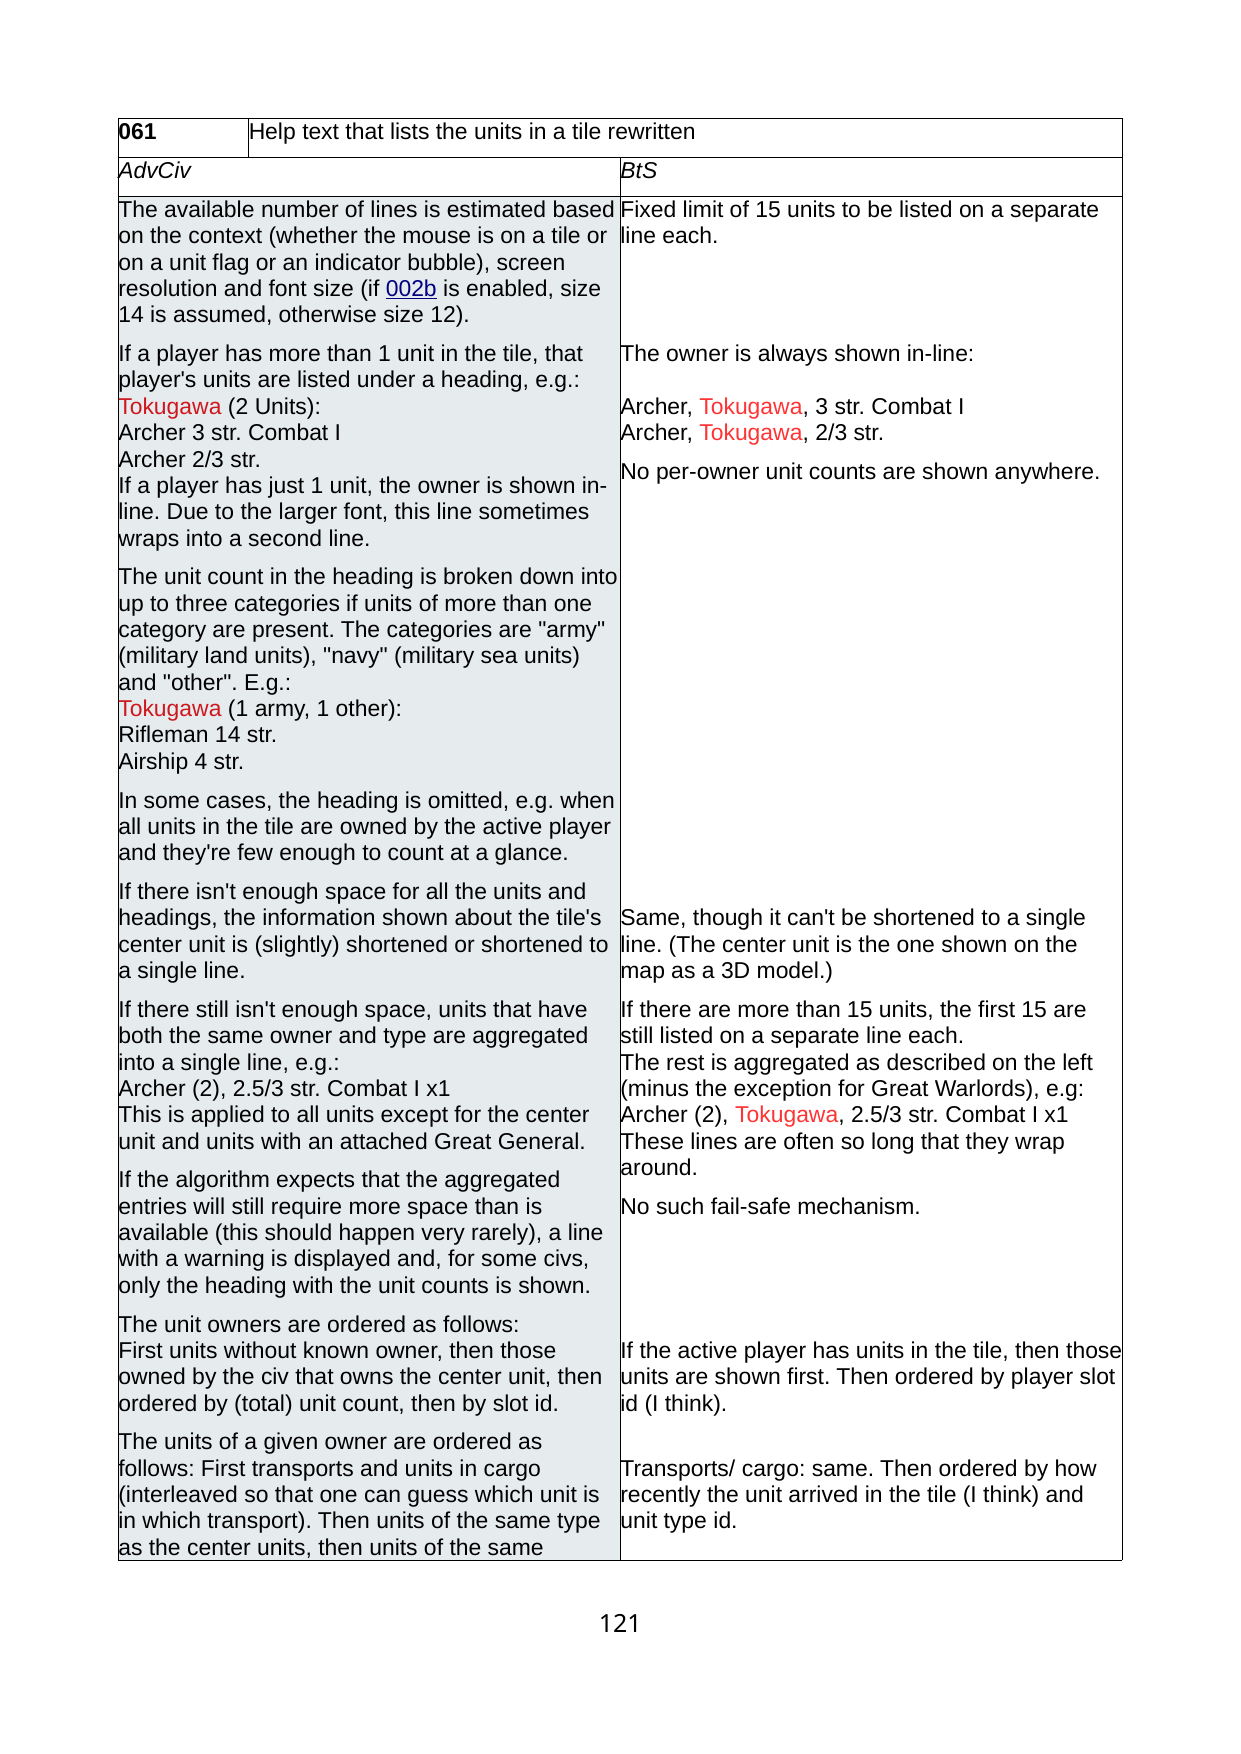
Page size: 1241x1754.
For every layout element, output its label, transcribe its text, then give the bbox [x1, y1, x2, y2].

table_cell AdvCiv [119, 158, 620, 196]
table_header 061 [119, 119, 248, 157]
table_header Help text that lists the units in a tile rewritten [249, 119, 1122, 157]
table_cell BtS [621, 158, 1122, 196]
table_cell Fixed limit of 15 units to be listed on a separate line each. The owner is always shown in-line: Archer, Tokugawa, 3 str. Combat I Archer, Tokugawa, 2/3 str. No per-owner unit counts are shown anywhere. Same, though it can't be shortened to a single line. (The center unit is the one shown on the map as a 3D model.) If there are more than 15 units, the first 15 are still listed on a separate line each. The rest is aggregated as described on the left (minus the exception for Great Warlords), e.g: Archer (2), Tokugawa, 2.5/3 str. Combat I x1 These lines are often so long that they wrap around. No such fail-safe mechanism. If the active player has units in the tile, then those units are shown first. Then ordered by player slot id (I think). Transports/ cargo: same. Then ordered by how recently the unit arrived in the tile (I think) and unit type id. [621, 197, 1122, 1560]
table_cell The available number of lines is estimated based on the context (whether the mouse is on a tile or on a unit flag or an indicator bubble), screen resolution and font size (if 002b is enabled, size 14 is assumed, otherwise size 12). If a player has more than 1 unit in the tile, that player's units are listed under a heading, e.g.: Tokugawa (2 Units): Archer 3 str. Combat I Archer 2/3 str. If a player has just 1 unit, the owner is shown in-line. Due to the larger font, this line sometimes wraps into a second line. The unit count in the heading is broken down into up to three categories if units of more than one category are present. The categories are "army" (military land units), "navy" (military sea units) and "other". E.g.: Tokugawa (1 army, 1 other): Rifleman 14 str. Airship 4 str. In some cases, the heading is omitted, e.g. when all units in the tile are owned by the active player and they're few enough to count at a glance. If there isn't enough space for all the units and headings, the information shown about the tile's center unit is (slightly) shortened or shortened to a single line. If there still isn't enough space, units that have both the same owner and type are aggregated into a single line, e.g.: Archer (2), 2.5/3 str. Combat I x1 This is applied to all units except for the center unit and units with an attached Great General. If the algorithm expects that the aggregated entries will still require more space than is available (this should happen very rarely), a line with a warning is displayed and, for some civs, only the heading with the unit counts is shown. The unit owners are ordered as follows: First units without known owner, then those owned by the civ that owns the center unit, then ordered by (total) unit count, then by slot id. The units of a given owner are ordered as follows: First transports and units in cargo (interleaved so that one can guess which unit is in which transport). Then units of the same type as the center units, then units of the same [119, 197, 620, 1560]
